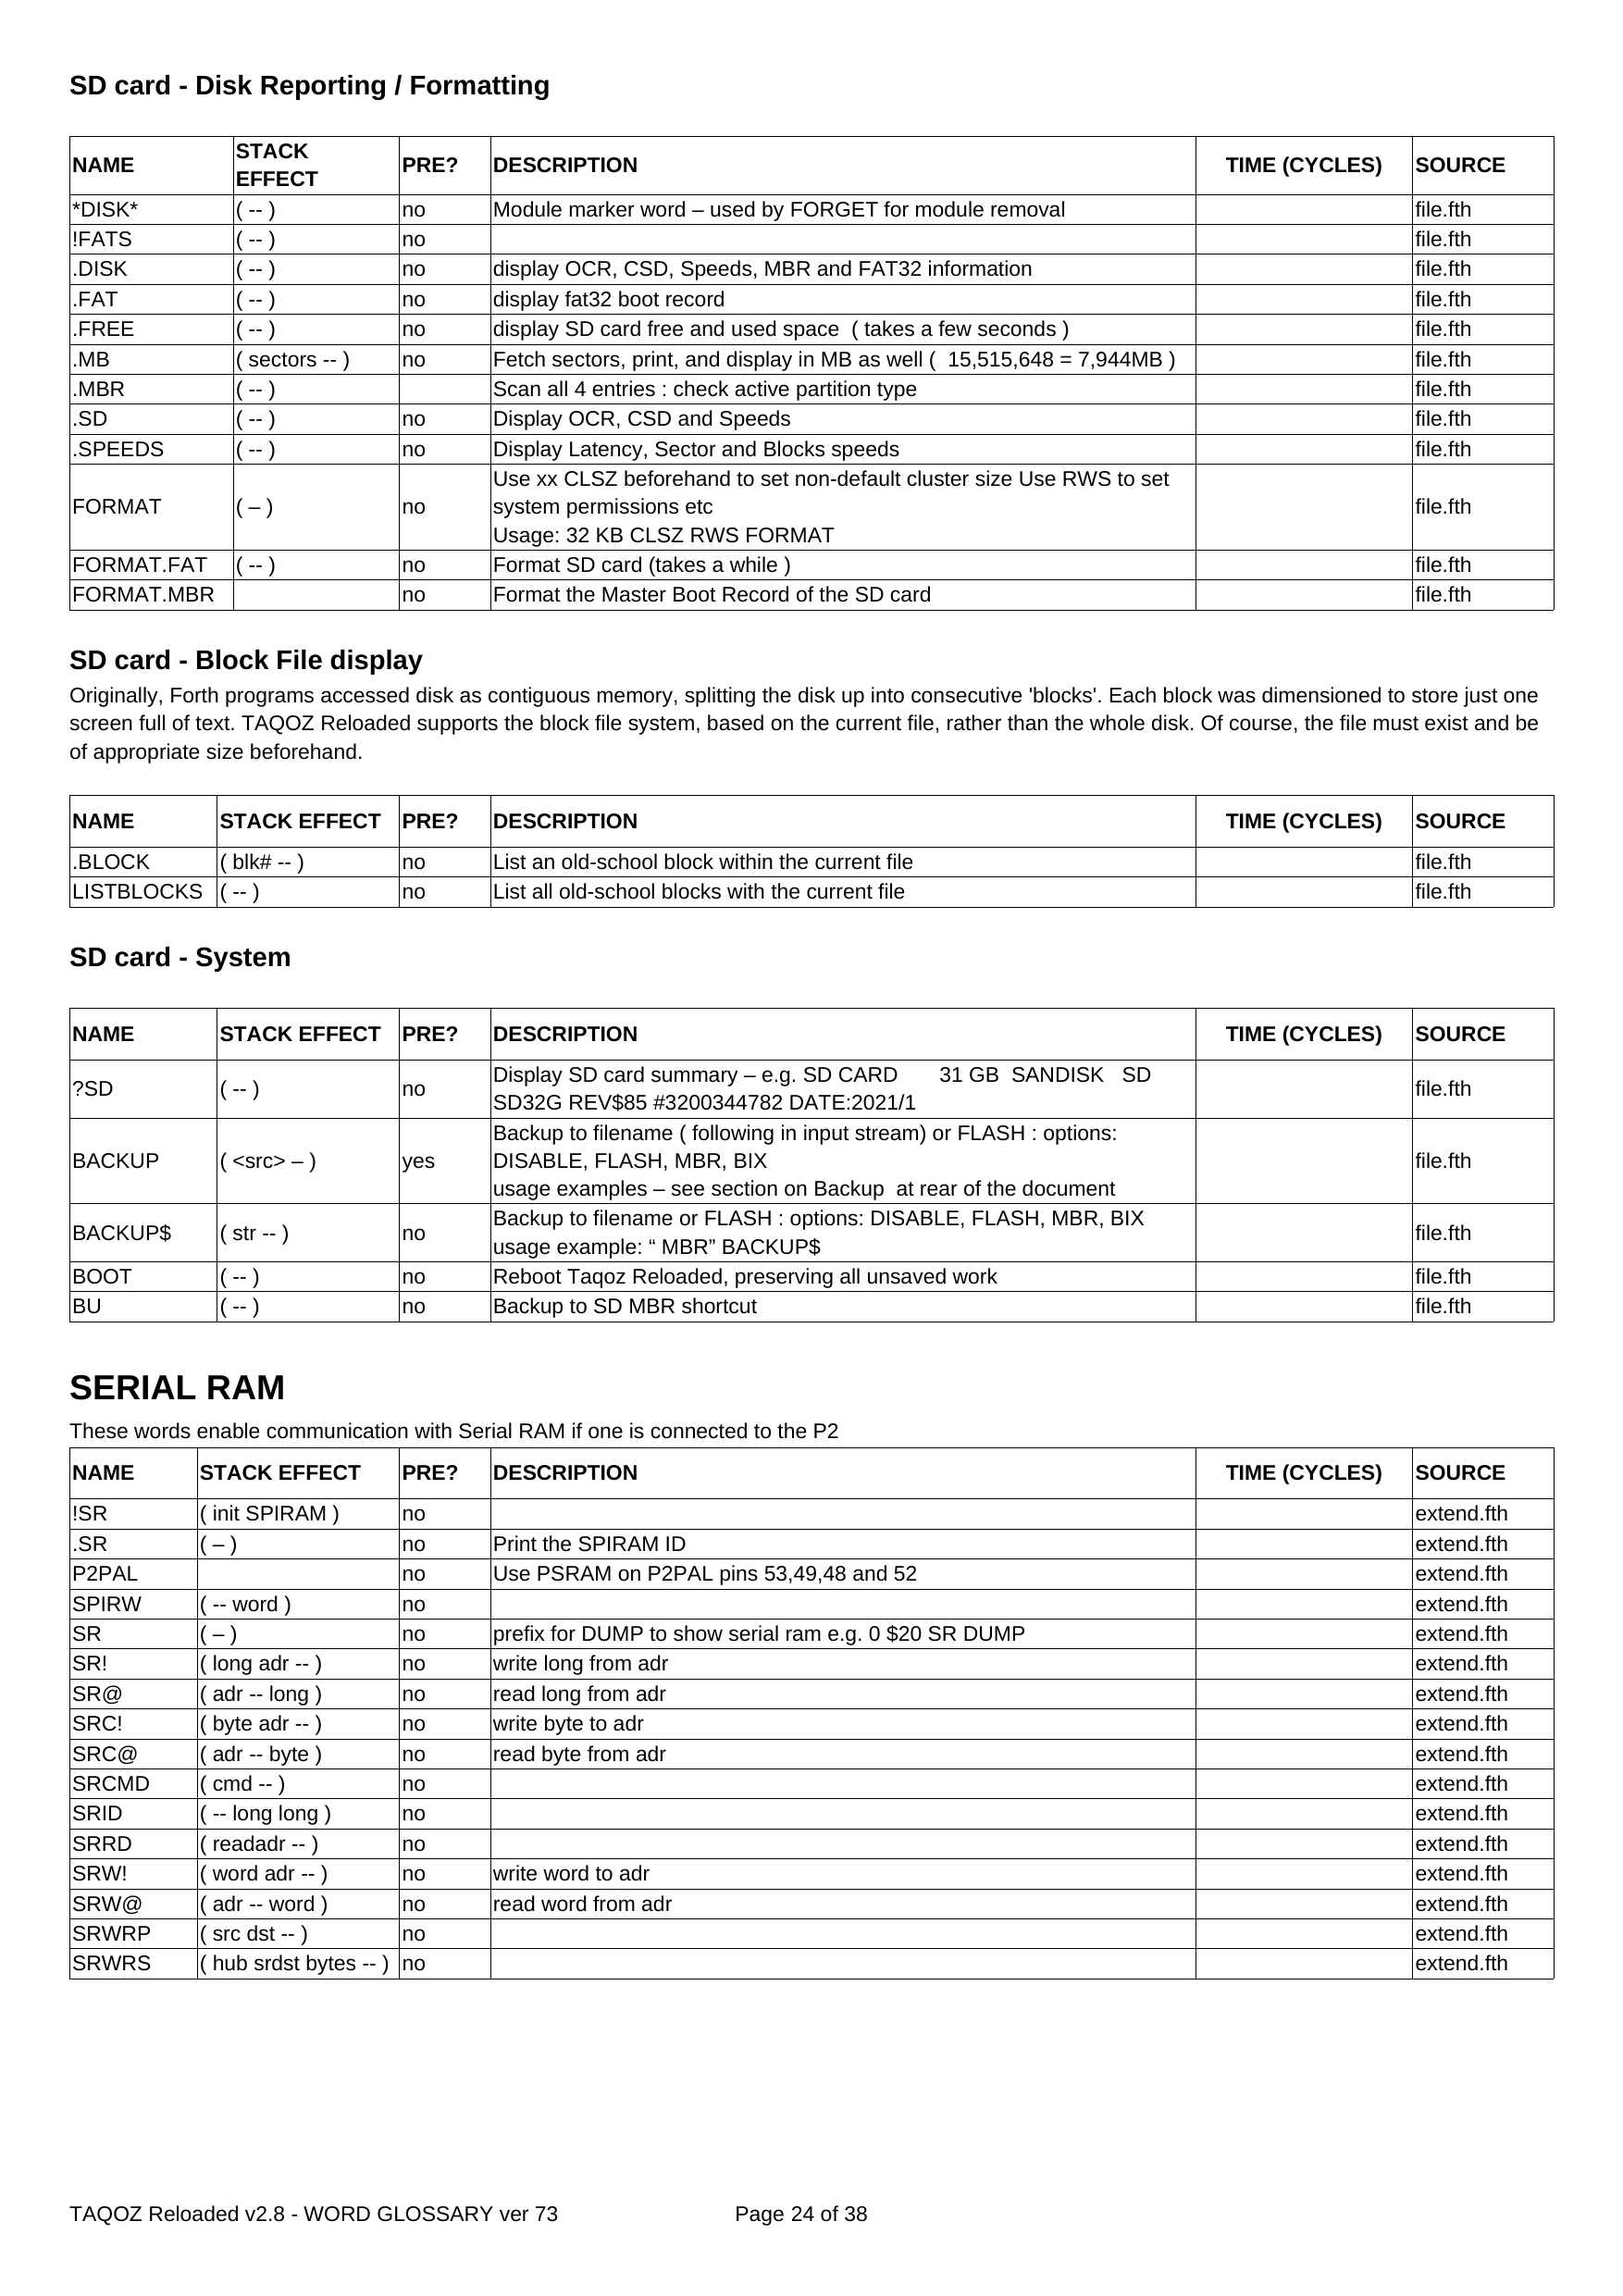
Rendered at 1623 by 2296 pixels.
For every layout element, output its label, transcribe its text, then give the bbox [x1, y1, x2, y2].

table_cell display OCR, CSD, Speeds, MBR and FAT32 information [491, 254, 1196, 284]
table_cell BU [70, 1292, 217, 1322]
table_cell file.fth [1413, 285, 1554, 314]
table_cell [1196, 225, 1412, 254]
table_cell ( -- ) [234, 404, 399, 434]
table_cell ( init SPIRAM ) [198, 1499, 399, 1529]
table_cell .BLOCK [70, 848, 217, 876]
table_cell BACKUP [70, 1119, 217, 1203]
table_header NAME [70, 137, 233, 193]
table_cell ( -- ) [234, 285, 399, 314]
table_header TIME (CYCLES) [1196, 1009, 1412, 1060]
table_cell no [400, 225, 490, 254]
table_cell read word from adr [491, 1890, 1196, 1918]
table_header PRE? [400, 1448, 490, 1498]
table_cell [1196, 285, 1412, 314]
table_cell .MBR [70, 375, 233, 403]
table_cell display fat32 boot record [491, 285, 1196, 314]
table_header DESCRIPTION [491, 137, 1196, 193]
table_header SOURCE [1413, 1448, 1554, 1498]
table_cell extend.fth [1413, 1890, 1554, 1918]
table_cell no [400, 1292, 490, 1322]
table_cell [1196, 1649, 1412, 1679]
table_cell Fetch sectors, print, and display in MB as well ( 15,515,648 = 7,944MB ) [491, 345, 1196, 374]
table_cell [1196, 195, 1412, 224]
table_cell extend.fth [1413, 1649, 1554, 1679]
table_cell [1196, 254, 1412, 284]
table_cell extend.fth [1413, 1949, 1554, 1979]
table_cell [491, 1590, 1196, 1619]
table_header STACK EFFECT [217, 1009, 399, 1060]
table_cell read long from adr [491, 1680, 1196, 1708]
table_cell [1196, 580, 1412, 610]
table_cell ( -- ) [234, 315, 399, 344]
table_cell prefix for DUMP to show serial ram e.g. 0 $20 SR DUMP [491, 1620, 1196, 1648]
table_cell file.fth [1413, 465, 1554, 550]
table_cell BOOT [70, 1262, 217, 1291]
table_cell ( -- ) [234, 195, 399, 224]
table_cell ( hub srdst bytes -- ) [198, 1949, 399, 1979]
table_cell extend.fth [1413, 1859, 1554, 1889]
table_cell ( sectors -- ) [234, 345, 399, 374]
table_cell [1196, 435, 1412, 464]
table_cell extend.fth [1413, 1799, 1554, 1829]
table_cell ( src dst -- ) [198, 1919, 399, 1948]
table_cell no [400, 1799, 490, 1829]
table_cell extend.fth [1413, 1680, 1554, 1708]
table_cell [491, 1799, 1196, 1829]
table_cell file.fth [1413, 315, 1554, 344]
table_cell ( cmd -- ) [198, 1769, 399, 1798]
table_cell file.fth [1413, 195, 1554, 224]
table_cell [491, 225, 1196, 254]
table_cell SR! [70, 1649, 197, 1679]
table_cell Format SD card (takes a while ) [491, 551, 1196, 579]
table_cell file.fth [1413, 254, 1554, 284]
table_cell LISTBLOCKS [70, 877, 217, 906]
subtitle SD card - Block File display [69, 644, 1554, 676]
table_cell [1196, 375, 1412, 403]
subtitle SD card - System [69, 941, 1554, 973]
table_cell ( -- ) [234, 551, 399, 579]
table_header STACK EFFECT [217, 796, 399, 847]
table_cell ( -- ) [217, 877, 399, 906]
table_cell SRW@ [70, 1890, 197, 1918]
table_cell [1196, 1890, 1412, 1918]
table_cell no [400, 1204, 490, 1261]
table_cell ( -- long long ) [198, 1799, 399, 1829]
table_cell Display Latency, Sector and Blocks speeds [491, 435, 1196, 464]
table_header TIME (CYCLES) [1196, 137, 1412, 193]
table_cell [1196, 1740, 1412, 1769]
table_cell ( -- ) [217, 1262, 399, 1291]
table_cell no [400, 1709, 490, 1738]
table_cell Backup to filename or FLASH : options: DISABLE, FLASH, MBR, BIX usage example: “ MBR” BACKUP$ [491, 1204, 1196, 1261]
table_cell .MB [70, 345, 233, 374]
table_cell no [400, 1061, 490, 1118]
table_cell ( -- ) [234, 375, 399, 403]
table_cell SRW! [70, 1859, 197, 1889]
table_cell FORMAT.FAT [70, 551, 233, 579]
table_header PRE? [400, 796, 490, 847]
table_cell [1196, 1949, 1412, 1979]
table_header NAME [70, 1009, 217, 1060]
table_cell [1196, 1530, 1412, 1558]
table_cell ( <src> – ) [217, 1119, 399, 1203]
table_cell [1196, 1709, 1412, 1738]
table_cell [1196, 1799, 1412, 1829]
table_cell no [400, 1949, 490, 1979]
table_cell ( readadr -- ) [198, 1830, 399, 1858]
table_cell Use xx CLSZ beforehand to set non-default cluster size Use RWS to set system permissions etc Usage: 32 KB CLSZ RWS FORMAT [491, 465, 1196, 550]
table_cell ( adr -- long ) [198, 1680, 399, 1708]
table_cell List an old-school block within the current file [491, 848, 1196, 876]
table_cell ( adr -- byte ) [198, 1740, 399, 1769]
table_cell [1196, 1061, 1412, 1118]
table_cell Backup to filename ( following in input stream) or FLASH : options: DISABLE, FLASH, MBR, BIX usage examples – see section on Backup at rear of the document [491, 1119, 1196, 1203]
table_cell no [400, 1680, 490, 1708]
table_header PRE? [400, 1009, 490, 1060]
table_cell yes [400, 1119, 490, 1203]
table_cell [1196, 1262, 1412, 1291]
table_cell extend.fth [1413, 1559, 1554, 1589]
table_cell extend.fth [1413, 1769, 1554, 1798]
table_cell no [400, 1919, 490, 1948]
table_header DESCRIPTION [491, 1448, 1196, 1498]
table_header PRE? [400, 137, 490, 193]
table_header SOURCE [1413, 1009, 1554, 1060]
table_header TIME (CYCLES) [1196, 1448, 1412, 1498]
text These words enable communication with Serial RAM if one is connected to the P2 [69, 1419, 1554, 1444]
table_header STACK EFFECT [198, 1448, 399, 1498]
table_cell no [400, 1620, 490, 1648]
table_cell write byte to adr [491, 1709, 1196, 1738]
table_cell SRCMD [70, 1769, 197, 1798]
table_cell no [400, 877, 490, 906]
table_header DESCRIPTION [491, 1009, 1196, 1060]
table_cell no [400, 551, 490, 579]
table_cell no [400, 1890, 490, 1918]
table_header NAME [70, 1448, 197, 1498]
table_cell file.fth [1413, 1119, 1554, 1203]
table_cell SRRD [70, 1830, 197, 1858]
table_cell extend.fth [1413, 1499, 1554, 1529]
table_cell SRWRS [70, 1949, 197, 1979]
table_cell [491, 1949, 1196, 1979]
table_cell file.fth [1413, 435, 1554, 464]
table_cell ( -- ) [234, 435, 399, 464]
table_cell ( blk# -- ) [217, 848, 399, 876]
table_cell [491, 1769, 1196, 1798]
table_cell Print the SPIRAM ID [491, 1530, 1196, 1558]
table_cell file.fth [1413, 345, 1554, 374]
table_cell .DISK [70, 254, 233, 284]
table_cell Reboot Taqoz Reloaded, preserving all unsaved work [491, 1262, 1196, 1291]
table_cell !FATS [70, 225, 233, 254]
table_cell display SD card free and used space ( takes a few seconds ) [491, 315, 1196, 344]
table_cell ?SD [70, 1061, 217, 1118]
table_cell ( -- ) [217, 1061, 399, 1118]
table_cell no [400, 1830, 490, 1858]
table_cell Use PSRAM on P2PAL pins 53,49,48 and 52 [491, 1559, 1196, 1589]
table_cell Display OCR, CSD and Speeds [491, 404, 1196, 434]
table_cell .SPEEDS [70, 435, 233, 464]
table_cell ( adr -- word ) [198, 1890, 399, 1918]
table_cell no [400, 1740, 490, 1769]
table_cell [491, 1919, 1196, 1948]
table_cell no [400, 285, 490, 314]
table_cell [1196, 848, 1412, 876]
table_cell ( str -- ) [217, 1204, 399, 1261]
table_cell [1196, 404, 1412, 434]
table_cell no [400, 1530, 490, 1558]
table_cell FORMAT.MBR [70, 580, 233, 610]
table_cell no [400, 254, 490, 284]
table_cell [1196, 1769, 1412, 1798]
table_cell file.fth [1413, 375, 1554, 403]
table_header NAME [70, 796, 217, 847]
table_cell file.fth [1413, 404, 1554, 434]
table_cell extend.fth [1413, 1740, 1554, 1769]
table_cell ( -- ) [234, 254, 399, 284]
table_cell [1196, 315, 1412, 344]
table_cell FORMAT [70, 465, 233, 550]
table_cell extend.fth [1413, 1530, 1554, 1558]
table_cell [1196, 465, 1412, 550]
table_cell *DISK* [70, 195, 233, 224]
table_cell [1196, 1204, 1412, 1261]
table_cell no [400, 345, 490, 374]
table_cell SRWRP [70, 1919, 197, 1948]
table_cell no [400, 435, 490, 464]
subtitle SD card - Disk Reporting / Formatting [69, 69, 1554, 100]
table_cell ( – ) [234, 465, 399, 550]
table_cell write long from adr [491, 1649, 1196, 1679]
table_cell !SR [70, 1499, 197, 1529]
table_cell [1196, 1292, 1412, 1322]
table_cell ( byte adr -- ) [198, 1709, 399, 1738]
table_cell extend.fth [1413, 1919, 1554, 1948]
subtitle SERIAL RAM [69, 1368, 1554, 1408]
table_cell extend.fth [1413, 1620, 1554, 1648]
table_cell ( word adr -- ) [198, 1859, 399, 1889]
table_cell no [400, 848, 490, 876]
table_cell [1196, 1590, 1412, 1619]
table_cell read byte from adr [491, 1740, 1196, 1769]
table_cell Format the Master Boot Record of the SD card [491, 580, 1196, 610]
table_cell no [400, 315, 490, 344]
table_cell ( – ) [198, 1530, 399, 1558]
table_header SOURCE [1413, 796, 1554, 847]
table_cell no [400, 1590, 490, 1619]
table_cell [1196, 1680, 1412, 1708]
table_cell file.fth [1413, 848, 1554, 876]
table_cell no [400, 465, 490, 550]
table_cell P2PAL [70, 1559, 197, 1589]
table_cell [1196, 1919, 1412, 1948]
table_cell [400, 375, 490, 403]
table_cell [1196, 1830, 1412, 1858]
table_cell Scan all 4 entries : check active partition type [491, 375, 1196, 403]
table_cell no [400, 195, 490, 224]
table_cell [198, 1559, 399, 1589]
table_header SOURCE [1413, 137, 1554, 193]
table_cell [1196, 1119, 1412, 1203]
table_cell SRID [70, 1799, 197, 1829]
table_cell .SR [70, 1530, 197, 1558]
table_header STACK EFFECT [234, 137, 399, 193]
table_cell write word to adr [491, 1859, 1196, 1889]
table_cell [1196, 551, 1412, 579]
table_cell [1196, 345, 1412, 374]
table_cell ( -- ) [234, 225, 399, 254]
table_cell [1196, 1559, 1412, 1589]
table_cell file.fth [1413, 1204, 1554, 1261]
table_cell .SD [70, 404, 233, 434]
table_cell ( long adr -- ) [198, 1649, 399, 1679]
table_cell Module marker word – used by FORGET for module removal [491, 195, 1196, 224]
table_cell no [400, 1859, 490, 1889]
table_cell SPIRW [70, 1590, 197, 1619]
table_cell no [400, 404, 490, 434]
table_header DESCRIPTION [491, 796, 1196, 847]
table_header TIME (CYCLES) [1196, 796, 1412, 847]
table_cell no [400, 1769, 490, 1798]
table_cell file.fth [1413, 1292, 1554, 1322]
table_cell List all old-school blocks with the current file [491, 877, 1196, 906]
table_cell ( -- ) [217, 1292, 399, 1322]
table_cell [491, 1830, 1196, 1858]
table_cell .FREE [70, 315, 233, 344]
table_cell ( -- word ) [198, 1590, 399, 1619]
table_cell no [400, 1262, 490, 1291]
table_cell [234, 580, 399, 610]
table_cell extend.fth [1413, 1590, 1554, 1619]
text Originally, Forth programs accessed disk as contiguous memory, splitting the disk up into consecutive 'blocks'. Each block was dimensioned to store just one screen full of text. TAQOZ Reloaded supports the block file system, based on the current file, rather than the whole disk. Of course, the file must exist and be of appropriate size beforehand. [69, 683, 1554, 763]
table_cell [1196, 877, 1412, 906]
table_cell [1196, 1499, 1412, 1529]
table_cell BACKUP$ [70, 1204, 217, 1261]
table_cell SRC! [70, 1709, 197, 1738]
table_cell no [400, 580, 490, 610]
table_cell Display SD card summary – e.g. SD CARD 31 GB SANDISK SD SD32G REV$85 #3200344782 DATE:2021/1 [491, 1061, 1196, 1118]
table_cell SR@ [70, 1680, 197, 1708]
table_cell SR [70, 1620, 197, 1648]
table_cell extend.fth [1413, 1709, 1554, 1738]
table_cell file.fth [1413, 1262, 1554, 1291]
table_cell file.fth [1413, 225, 1554, 254]
table_cell file.fth [1413, 1061, 1554, 1118]
table_cell [1196, 1620, 1412, 1648]
table_cell no [400, 1559, 490, 1589]
table_cell Backup to SD MBR shortcut [491, 1292, 1196, 1322]
table_cell no [400, 1649, 490, 1679]
table_cell no [400, 1499, 490, 1529]
table_cell SRC@ [70, 1740, 197, 1769]
table_cell [491, 1499, 1196, 1529]
table_cell .FAT [70, 285, 233, 314]
table_cell file.fth [1413, 580, 1554, 610]
table_cell file.fth [1413, 877, 1554, 906]
table_cell extend.fth [1413, 1830, 1554, 1858]
table_cell [1196, 1859, 1412, 1889]
table_cell file.fth [1413, 551, 1554, 579]
table_cell ( – ) [198, 1620, 399, 1648]
